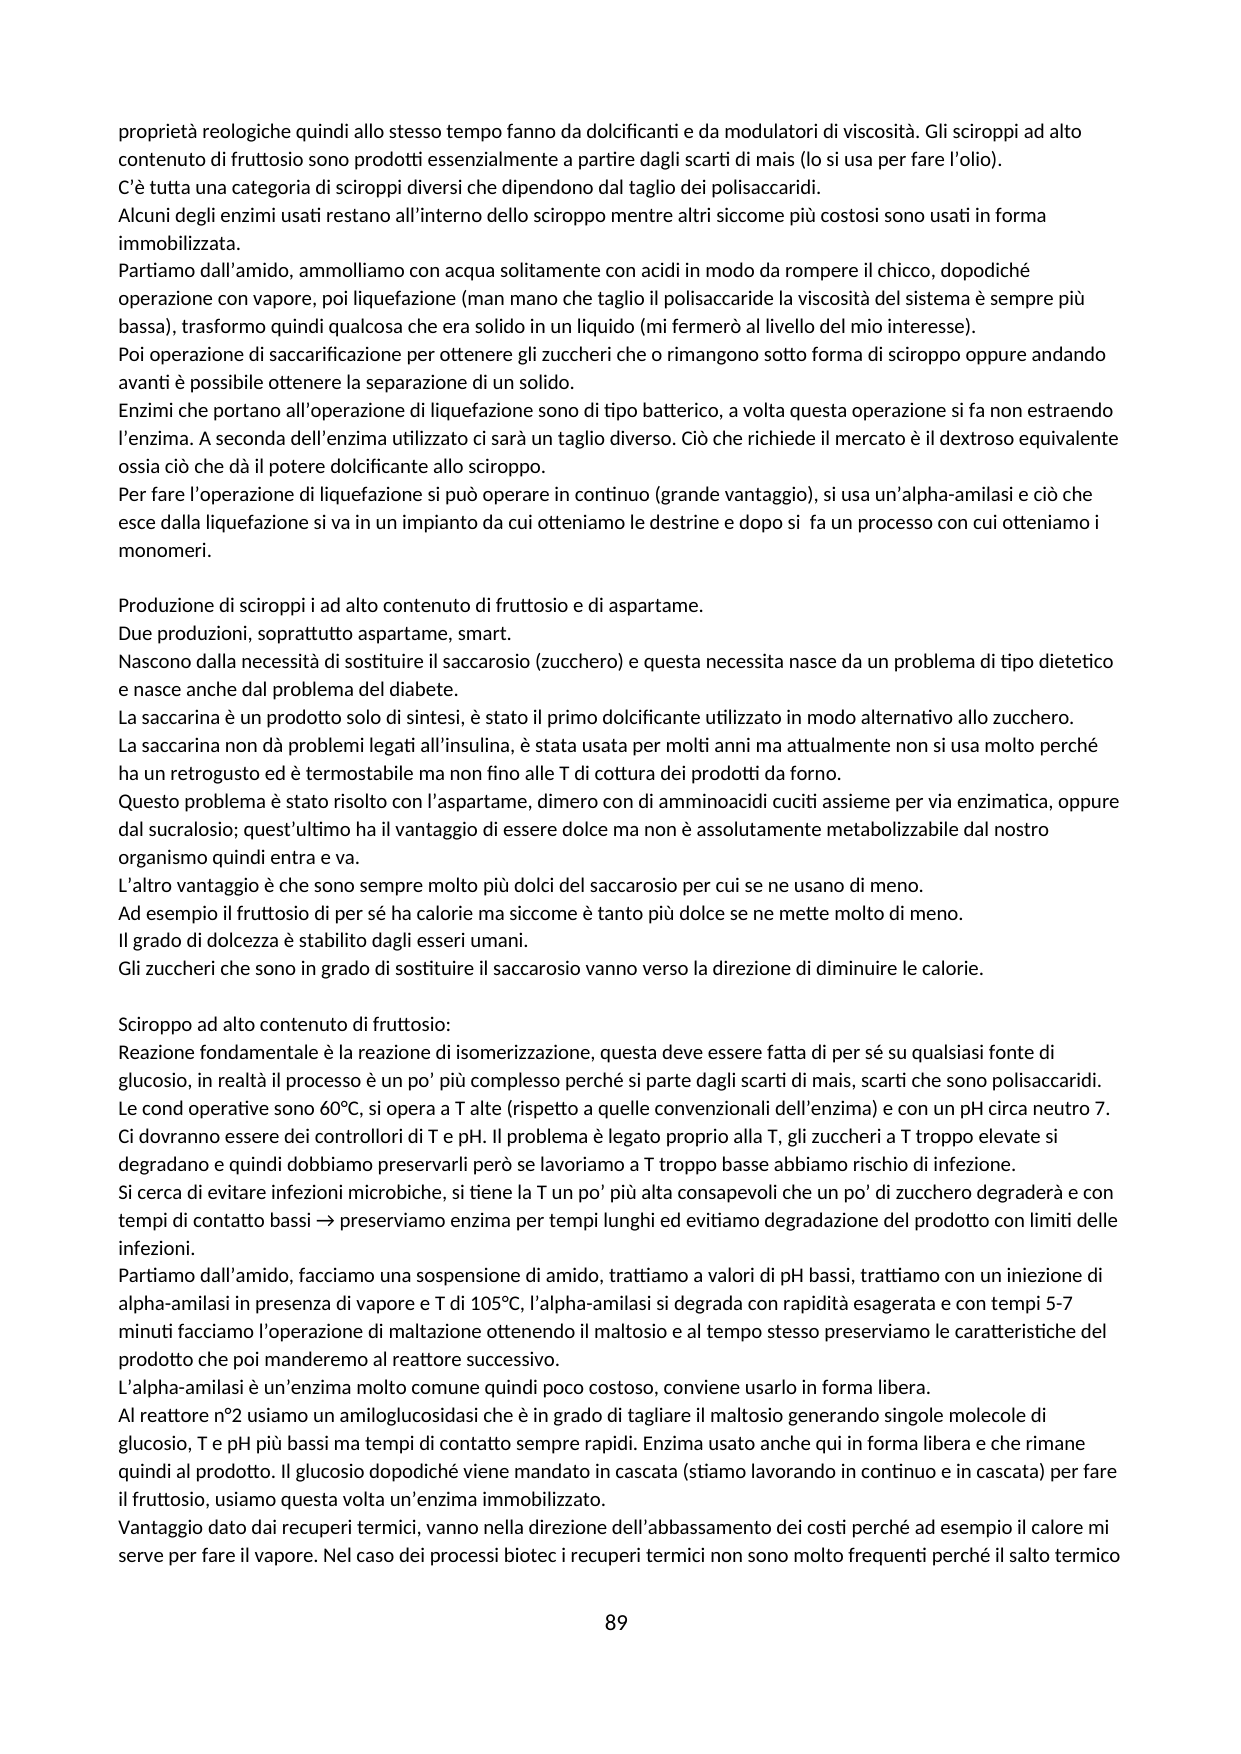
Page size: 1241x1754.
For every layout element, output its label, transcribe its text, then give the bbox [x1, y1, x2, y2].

text L’alpha-amilasi è un’enzima molto comune quindi poco costoso, conviene usarlo in forma libera. Al reattore n°2 usiamo un amiloglucosidasi che è in grado di tagliare il maltosio generando singole molecole di glucosio, T e pH più bassi ma tempi di contatto sempre rapidi. Enzima usato anche qui in forma libera e che rimane quindi al prodotto. Il glucosio dopodiché viene mandato in cascata (stiamo lavorando in continuo e in cascata) per fare il fruttosio, usiamo questa volta un’enzima immobilizzato. Vantaggio dato dai recuperi termici, vanno nella direzione dell’abbassamento dei costi perché ad esempio il calore mi serve per fare il vapore. Nel caso dei processi biotec i recuperi termici non sono molto frequenti perché il salto termico [118, 1374, 1124, 1567]
text proprietà reologiche quindi allo stesso tempo fanno da dolcificanti e da modulatori di viscosità. Gli sciroppi ad alto contenuto di fruttosio sono prodotti essenzialmente a partire dagli scarti di mais (lo si usa per fare l’olio). C’è tutta una categoria di sciroppi diversi che dipendono dal taglio dei polisaccaridi. [118, 118, 1124, 199]
text Alcuni degli enzimi usati restano all’interno dello sciroppo mentre altri siccome più costosi sono usati in forma immobilizzata. Partiamo dall’amido, ammolliamo con acqua solitamente con acidi in modo da rompere il chicco, dopodiché operazione con vapore, poi liquefazione (man mano che taglio il polisaccaride la viscosità del sistema è sempre più bassa), trasformo quindi qualcosa che era solido in un liquido (mi fermerò al livello del mio interesse). Poi operazione di saccarificazione per ottenere gli zuccheri che o rimangono sotto forma di sciroppo oppure andando avanti è possibile ottenere la separazione di un solido. Enzimi che portano all’operazione di liquefazione sono di tipo batterico, a volta questa operazione si fa non estraendo l’enzima. A seconda dell’enzima utilizzato ci sarà un taglio diverso. Ciò che richiede il mercato è il dextroso equivalente ossia ciò che dà il potere dolcificante allo sciroppo. Per fare l’operazione di liquefazione si può operare in continuo (grande vantaggio), si usa un’alpha-amilasi e ciò che esce dalla liquefazione si va in un impianto da cui otteniamo le destrine e dopo si fa un processo con cui otteniamo i monomeri. Produzione di sciroppi i ad alto contenuto di fruttosio e di aspartame. Due produzioni, soprattutto aspartame, smart. Nascono dalla necessità di sostituire il saccarosio (zucchero) e questa necessita nasce da un problema di tipo dietetico e nasce anche dal problema del diabete. La saccarina è un prodotto solo di sintesi, è stato il primo dolcificante utilizzato in modo alternativo allo zucchero. La saccarina non dà problemi legati all’insulina, è stata usata per molti anni ma attualmente non si usa molto perché ha un retrogusto ed è termostabile ma non fino alle T di cottura dei prodotti da forno. Questo problema è stato risolto con l’aspartame, dimero con di amminoacidi cuciti assieme per via enzimatica, oppure dal sucralosio; quest’ultimo ha il vantaggio di essere dolce ma non è assolutamente metabolizzabile dal nostro organismo quindi entra e va. L’altro vantaggio è che sono sempre molto più dolci del saccarosio per cui se ne usano di meno. Ad esempio il fruttosio di per sé ha calorie ma siccome è tanto più dolce se ne mette molto di meno. Il grado di dolcezza è stabilito dagli esseri umani. Gli zuccheri che sono in grado di sostituire il saccarosio vanno verso la direzione di diminuire le calorie. Sciroppo ad alto contenuto di fruttosio: Reazione fondamentale è la reazione di isomerizzazione, questa deve essere fatta di per sé su qualsiasi fonte di glucosio, in realtà il processo è un po’ più complesso perché si parte dagli scarti di mais, scarti che sono polisaccaridi. Le cond operative sono 60°C, si opera a T alte (rispetto a quelle convenzionali dell’enzima) e con un pH circa neutro 7. Ci dovranno essere dei controllori di T e pH. Il problema è legato proprio alla T, gli zuccheri a T troppo elevate si degradano e quindi dobbiamo preservarli però se lavoriamo a T troppo basse abbiamo rischio di infezione. Si cerca di evitare infezioni microbiche, si tiene la T un po’ più alta consapevoli che un po’ di zucchero degraderà e con tempi di contatto bassi → preserviamo enzima per tempi lunghi ed evitiamo degradazione del prodotto con limiti delle infezioni. Partiamo dall’amido, facciamo una sospensione di amido, trattiamo a valori di pH bassi, trattiamo con un iniezione di alpha-amilasi in presenza di vapore e T di 105°C, l’alpha-amilasi si degrada con rapidità esagerata e con tempi 5-7 minuti facciamo l’operazione di maltazione ottenendo il maltosio e al tempo stesso preserviamo le caratteristiche del prodotto che poi manderemo al reattore successivo. [118, 202, 1124, 1372]
